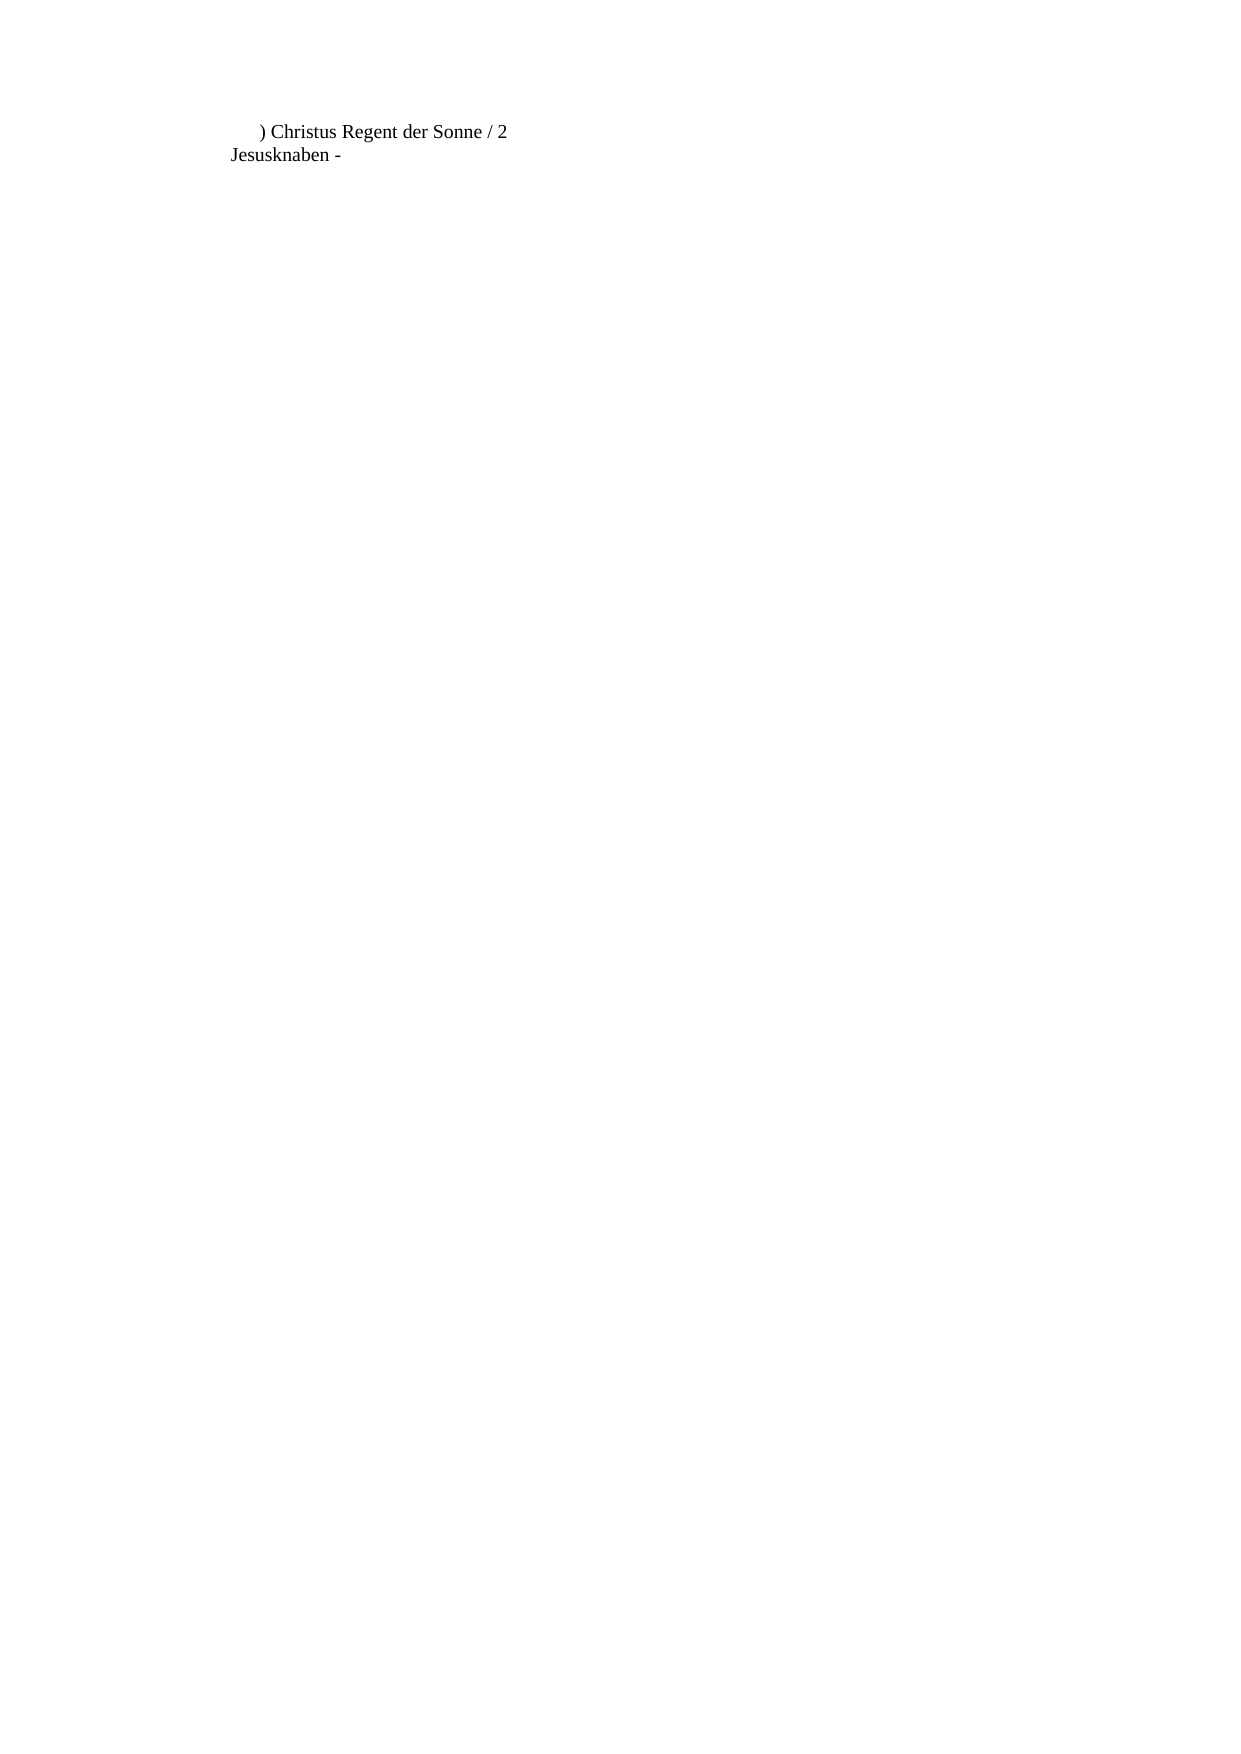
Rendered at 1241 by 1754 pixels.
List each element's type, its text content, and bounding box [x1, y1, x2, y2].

text ) Christus Regent der Sonne / 2 Jesusknaben - [231, 121, 609, 166]
